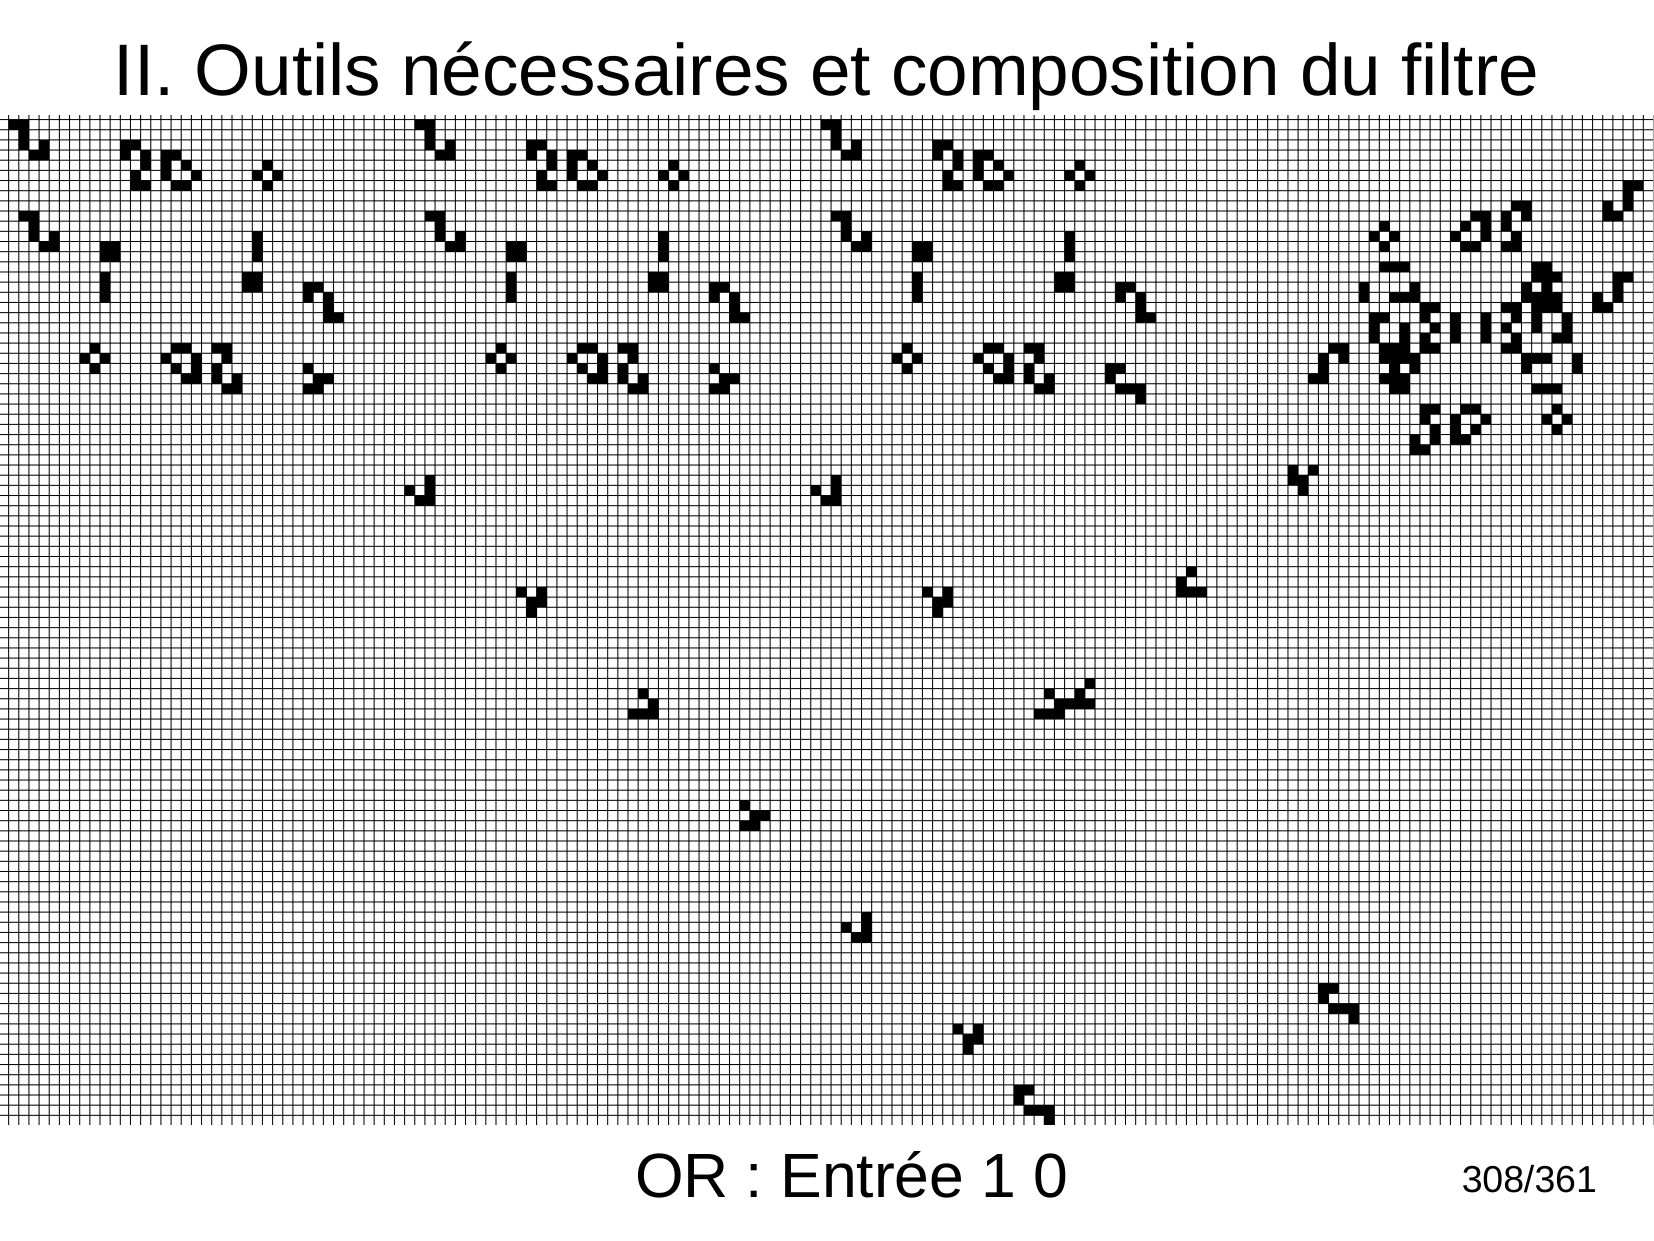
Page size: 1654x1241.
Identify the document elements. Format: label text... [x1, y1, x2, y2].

picture [0, 115, 1654, 1125]
text_box <number>/361 [1447, 1151, 1654, 1209]
text_box OR : Entrée 1 0 [620, 1133, 1084, 1219]
title II. Outils nécessaires et composition du filtre [82, 0, 1572, 174]
